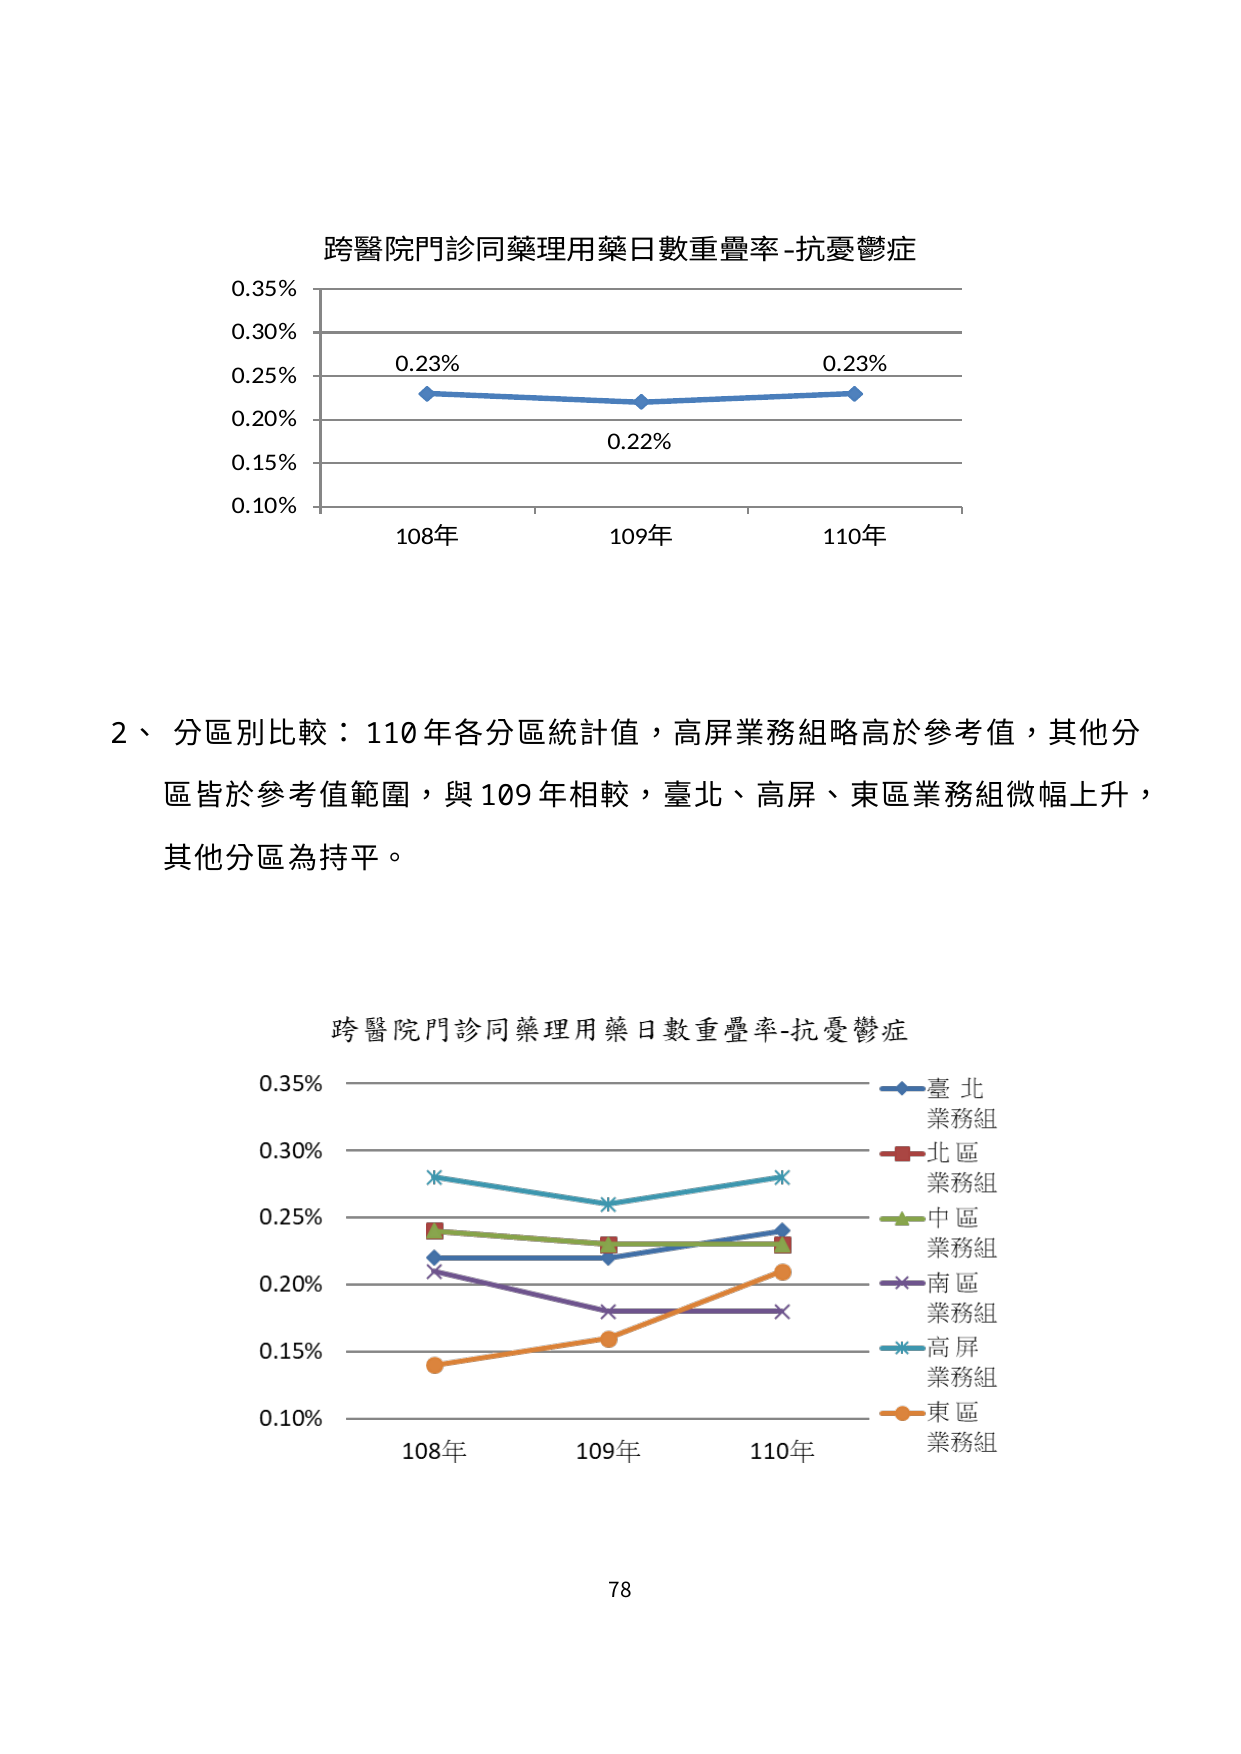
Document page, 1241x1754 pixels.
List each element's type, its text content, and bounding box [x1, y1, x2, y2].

list 分區別比較：110年各分區統計值，高屏業務組略高於參考值，其他分區皆於參考值範圍，與109年相較，臺北、高屏、東區業務組微幅上升，其他分區為持平。 [99, 689, 1151, 877]
